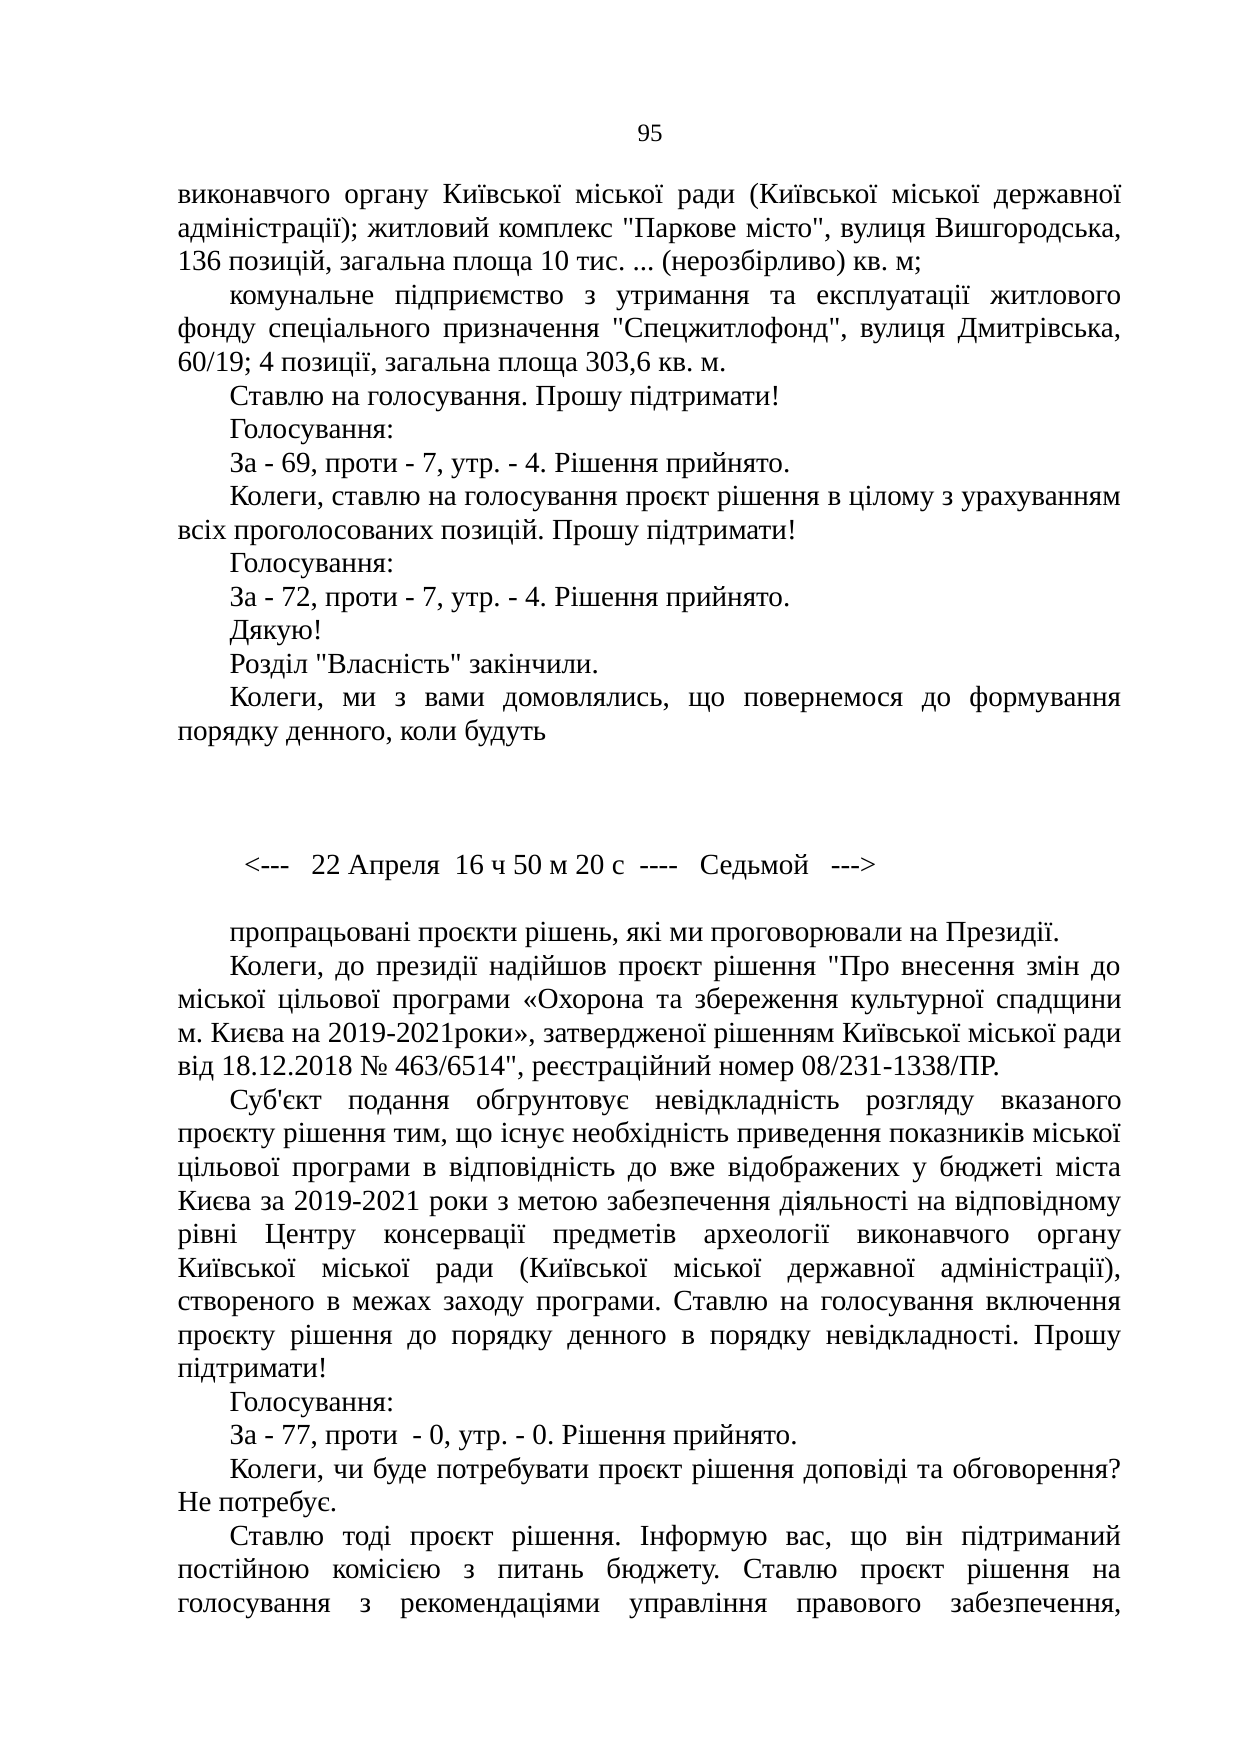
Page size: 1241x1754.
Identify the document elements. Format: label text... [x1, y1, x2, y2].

text Дякую! [177, 612, 1122, 646]
text Колеги, ми з вами домовлялись, що повернемося до формування порядку денного, коли будуть [177, 679, 1122, 747]
text Голосування: [177, 411, 1122, 445]
text Колеги, до президії надійшов проєкт рішення "Про внесення змін до міської цільової програми «Охорона та збереження культурної спадщини м. Києва на 2019-2021роки», затвердженої рішенням Київської міської ради від 18.12.2018 № 463/6514", реєстраційний номер 08/231-1338/ПР. [177, 948, 1122, 1082]
text Ставлю на голосування. Прошу підтримати! [177, 378, 1122, 411]
text Суб'єкт подання обгрунтовує невідкладність розгляду вказаного проєкту рішення тим, що існує необхідність приведення показників міської цільової програми в відповідність до вже відображених у бюджеті міста Києва за 2019-2021 роки з метою забезпечення діяльності на відповідному рівні Центру консервації предметів археології виконавчого органу Київської міської ради (Київської міської державної адміністрації), створеного в межах заходу програми. Ставлю на голосування включення проєкту рішення до порядку денного в порядку невідкладності. Прошу підтримати! [177, 1082, 1122, 1384]
text Ставлю тоді проєкт рішення. Інформую вас, що він підтриманий постійною комісією з питань бюджету. Ставлю проєкт рішення на голосування з рекомендаціями управління правового забезпечення, [177, 1518, 1122, 1619]
text За - 77, проти - 0, утр. - 0. Рішення прийнято. [177, 1417, 1122, 1451]
text виконавчого органу Київської міської ради (Київської міської державної адміністрації); житловий комплекс "Паркове місто", вулиця Вишгородська, 136 позицій, загальна площа 10 тис. ... (нерозбірливо) кв. м; [177, 176, 1122, 277]
text комунальне підприємство з утримання та експлуатації житлового фонду спеціального призначення "Спецжитлофонд", вулиця Дмитрівська, 60/19; 4 позиції, загальна площа 303,6 кв. м. [177, 277, 1122, 378]
text За - 69, проти - 7, утр. - 4. Рішення прийнято. [177, 445, 1122, 478]
text Колеги, ставлю на голосування проєкт рішення в цілому з урахуванням всіх проголосованих позицій. Прошу підтримати! [177, 478, 1122, 545]
text Голосування: [177, 1384, 1122, 1417]
text пропрацьовані проєкти рішень, які ми проговорювали на Президії. [177, 914, 1122, 948]
text Колеги, чи буде потребувати проєкт рішення доповіді та обговорення? Не потребує. [177, 1451, 1122, 1518]
text Голосування: [177, 545, 1122, 579]
text Розділ "Власність" закінчили. [177, 646, 1122, 679]
text <--- 22 Апреля 16 ч 50 м 20 с ---- Седьмой ---> [177, 847, 1122, 881]
text За - 72, проти - 7, утр. - 4. Рішення прийнято. [177, 579, 1122, 612]
